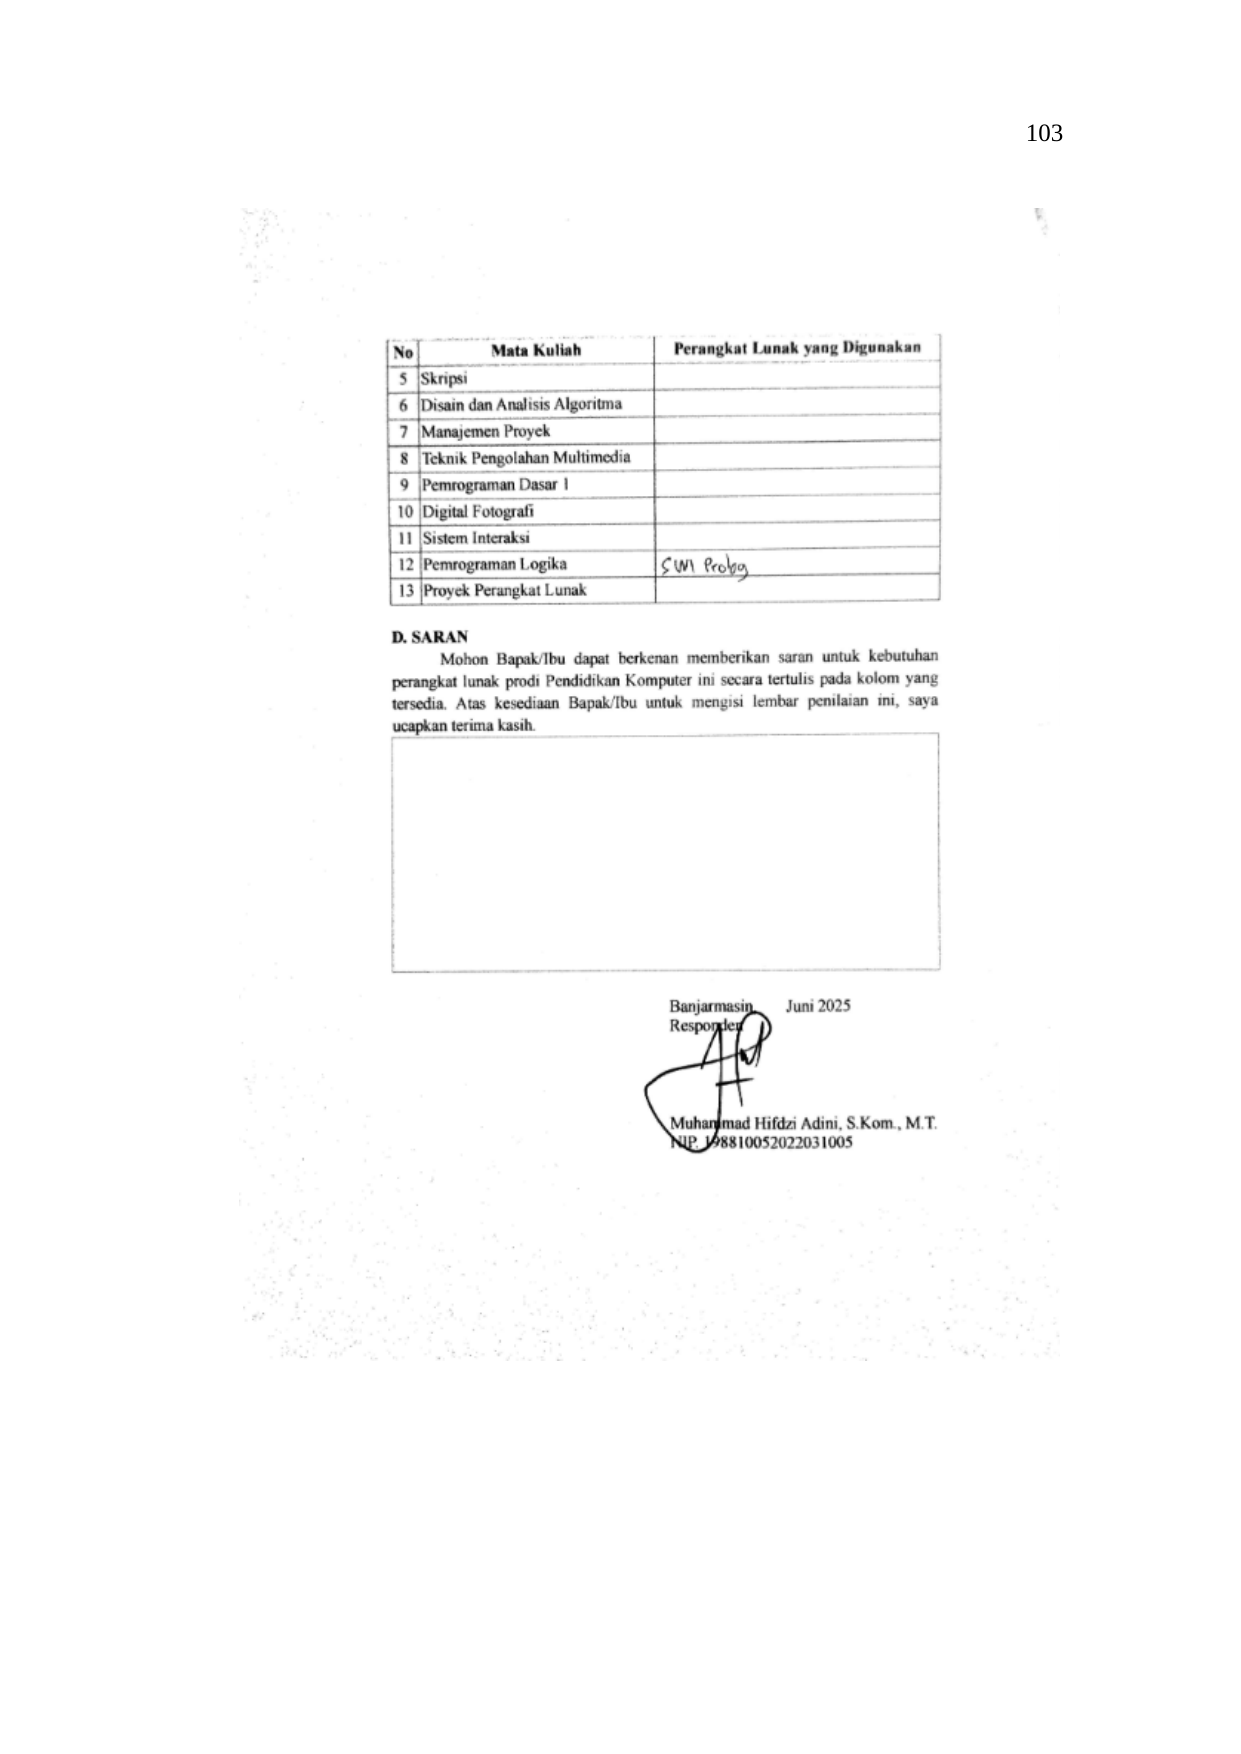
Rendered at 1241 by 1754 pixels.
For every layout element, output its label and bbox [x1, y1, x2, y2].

picture [239, 208, 1060, 1361]
